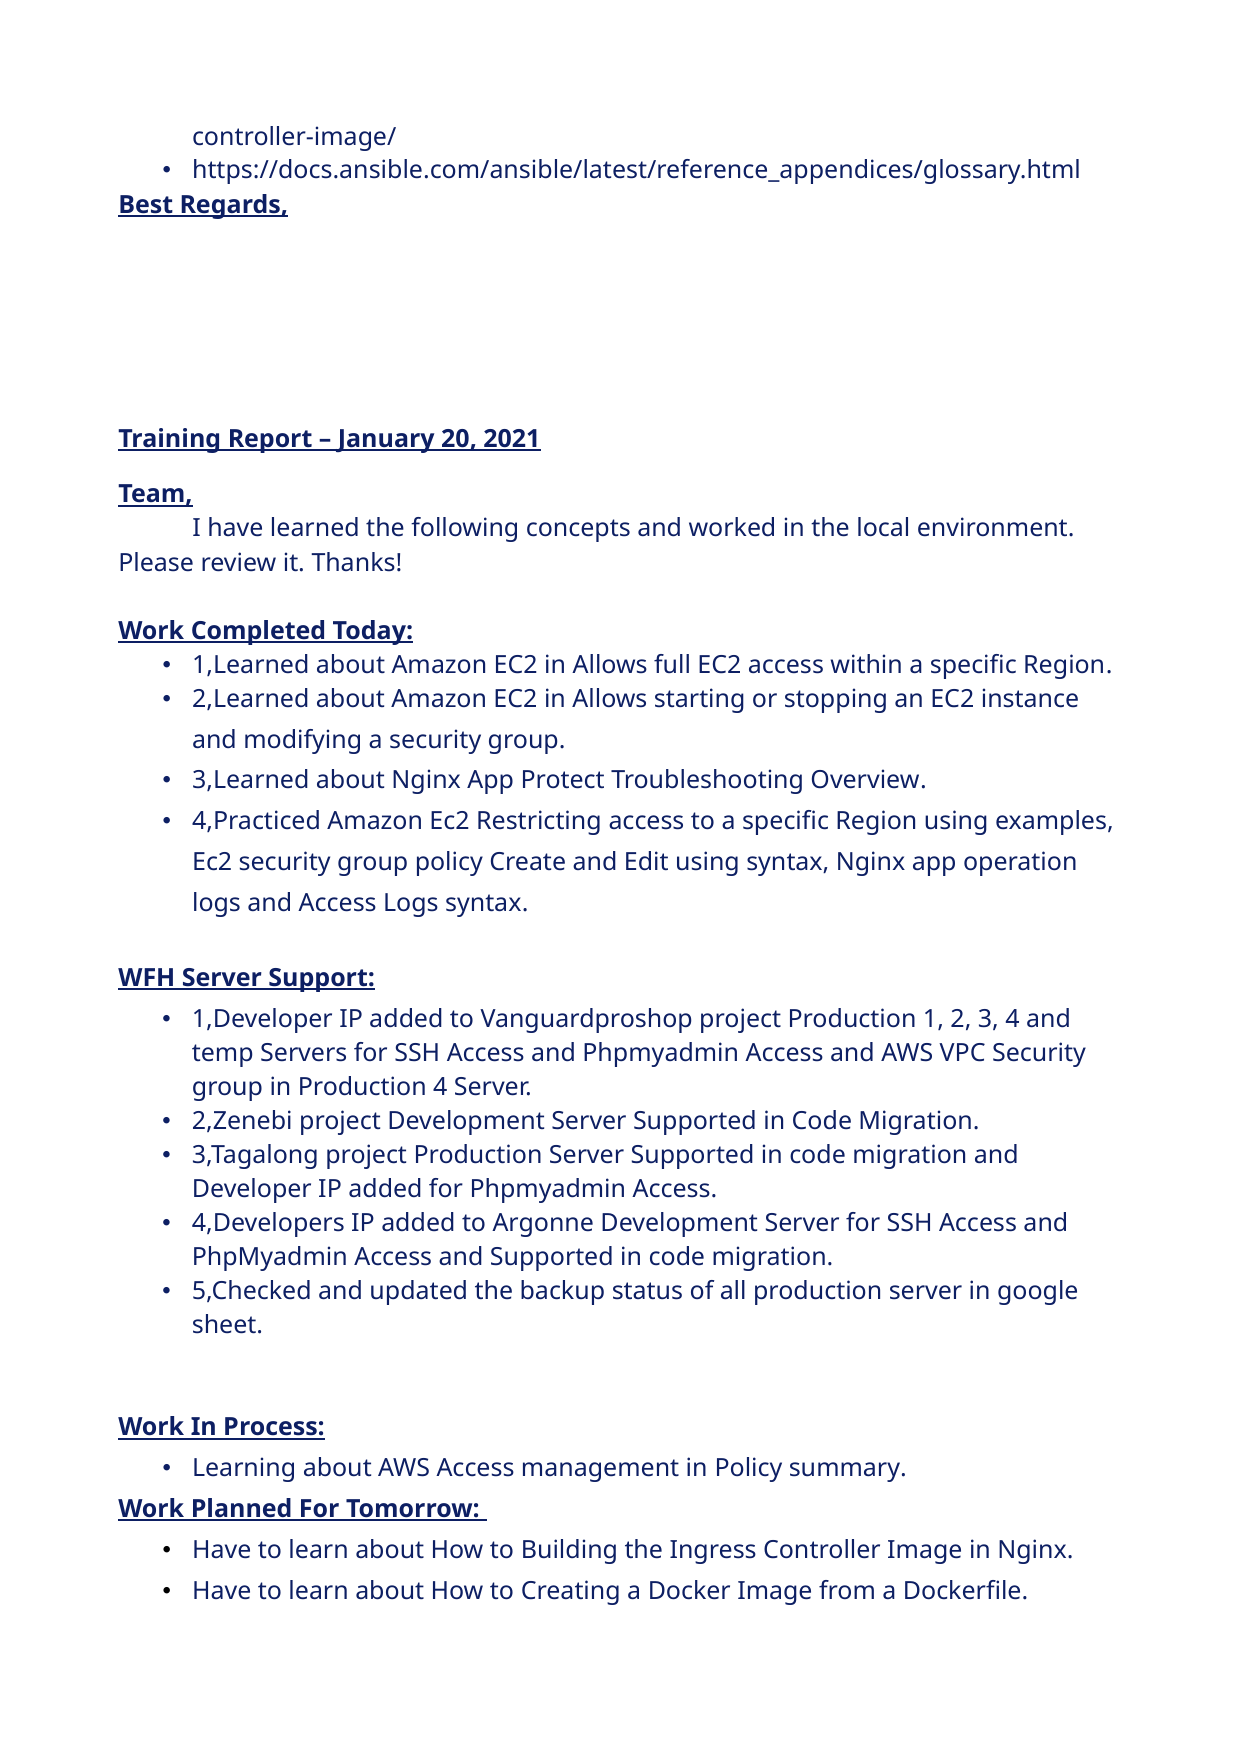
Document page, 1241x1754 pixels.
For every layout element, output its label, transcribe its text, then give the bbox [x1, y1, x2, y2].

subtitle 5,Checked and updated the backup status of all production server in google sheet. [162, 1273, 1122, 1341]
list 1,Learned about Amazon EC2 in Allows full EC2 access within a specific Region. [162, 646, 1122, 680]
text Work In Process: [118, 1409, 1122, 1443]
subtitle 1,Developer IP added to Vanguardproshop project Production 1, 2, 3, 4 and temp Servers for SSH Access and Phpmyadmin Access and AWS VPC Security group in Production 4 Server. [162, 1000, 1122, 1102]
list 2,Learned about Amazon EC2 in Allows starting or stopping an EC2 instance and modifying a security group. [162, 680, 1122, 755]
subtitle 4,Developers IP added to Argonne Development Server for SSH Access and PhpMyadmin Access and Supported in code migration. [162, 1205, 1122, 1273]
list Have to learn about How to Building the Ingress Controller Image in Nginx. [162, 1532, 1122, 1566]
text Work Completed Today: [118, 612, 1122, 646]
text Training Report – January 20, 2021 [118, 421, 1122, 455]
text Team, [118, 476, 1122, 510]
list 3,Learned about Nginx App Protect Troubleshooting Overview. [162, 762, 1122, 796]
list Learning about AWS Access management in Policy summary. [162, 1450, 1122, 1484]
text WFH Server Support: [118, 959, 1122, 993]
text Best Regards, [118, 186, 1122, 220]
subtitle 3,Tagalong project Production Server Supported in code migration and Developer IP added for Phpmyadmin Access. [162, 1137, 1122, 1205]
text I have learned the following concepts and worked in the local environment. Please review it. Thanks! [118, 510, 1122, 578]
text Work Planned For Tomorrow: [118, 1491, 1122, 1525]
subtitle 2,Zenebi project Development Server Supported in Code Migration. [162, 1102, 1122, 1137]
list controller-image/ [162, 118, 1122, 152]
list https://docs.ansible.com/ansible/latest/reference_appendices/glossary.html [162, 152, 1122, 186]
list 4,Practiced Amazon Ec2 Restricting access to a specific Region using examples, Ec2 security group policy Create and Edit using syntax, Nginx app operation logs and Access Logs syntax. [162, 803, 1122, 919]
list Have to learn about How to Creating a Docker Image from a Dockerfile. [162, 1572, 1122, 1606]
